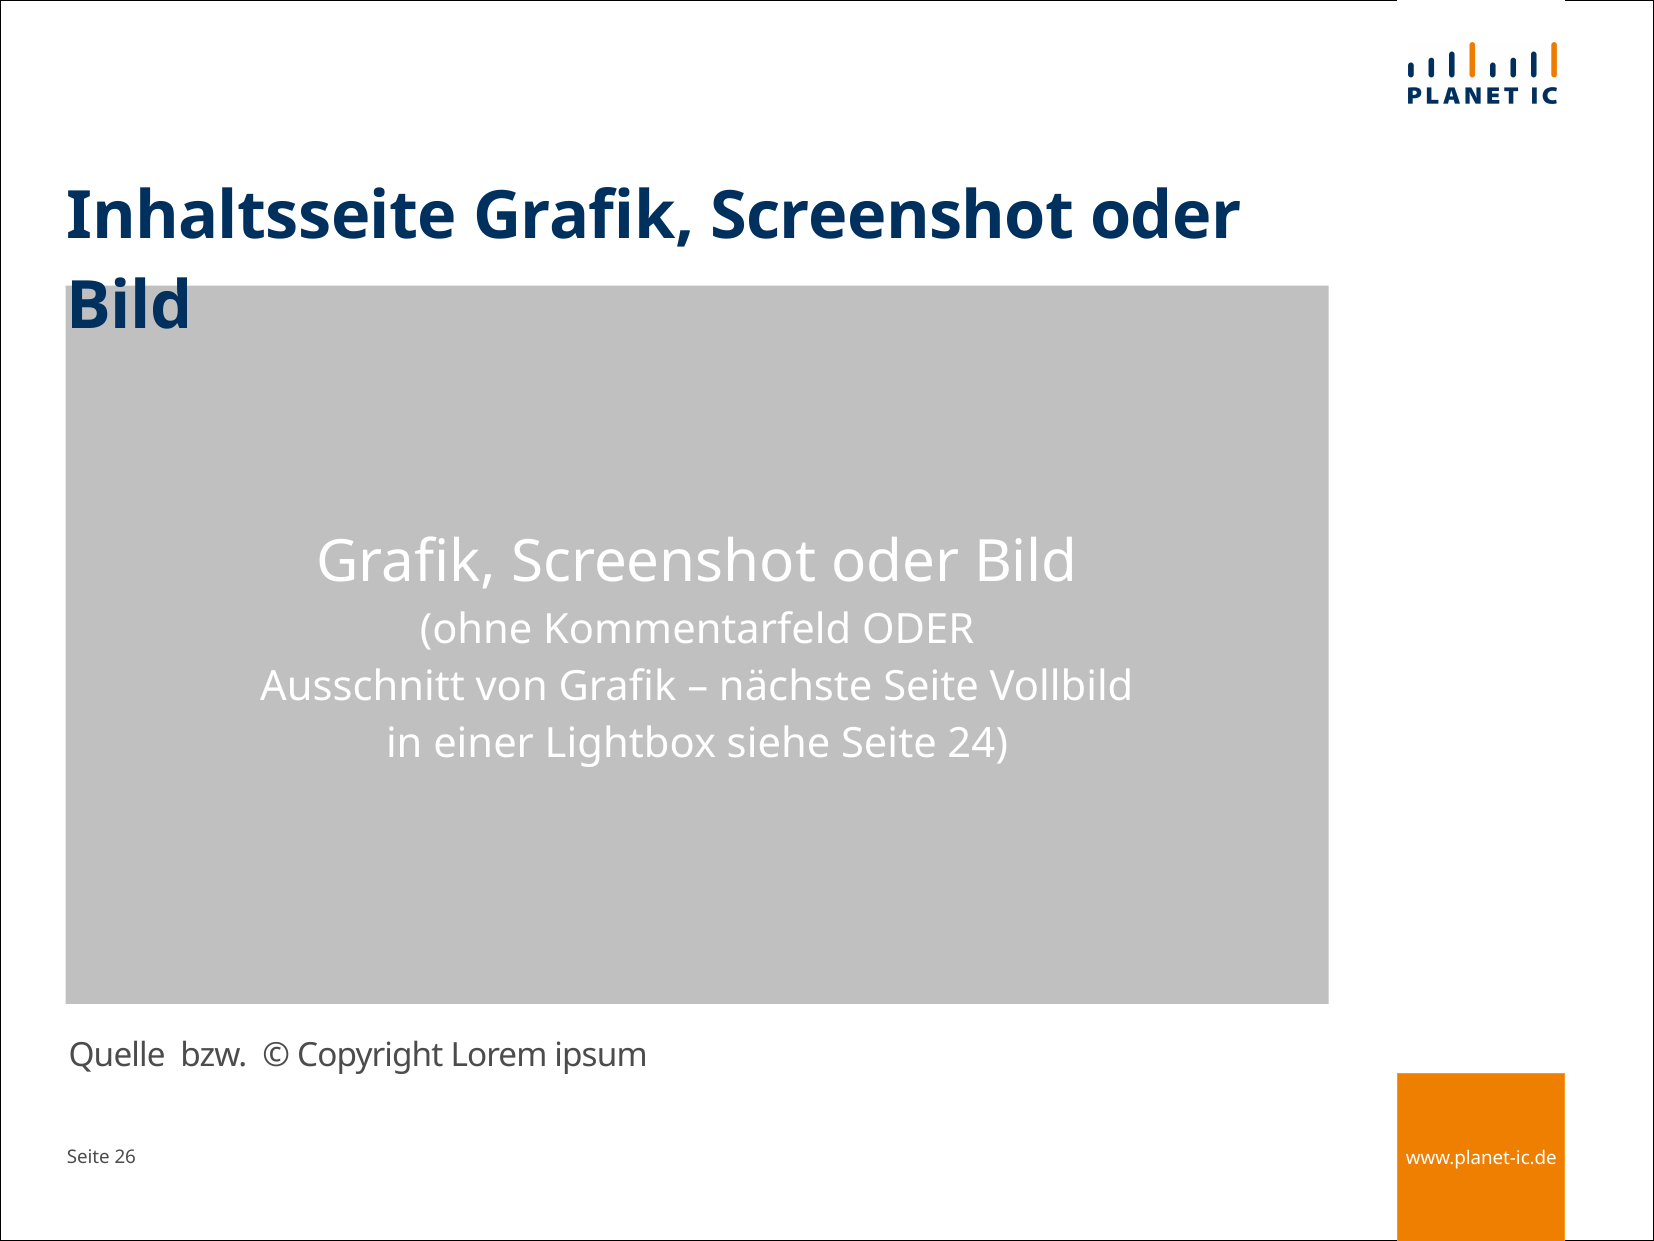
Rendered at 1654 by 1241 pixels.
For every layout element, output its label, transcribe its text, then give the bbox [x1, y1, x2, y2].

text_box Inhaltsseite Grafik, Screenshot oder Bild [66, 166, 1332, 231]
picture [1408, 42, 1557, 104]
text_box Grafik, Screenshot oder Bild (ohne Kommentarfeld ODER Ausschnitt von Grafik – nächste Seite Vollbild in einer Lightbox siehe Seite 24) [65, 285, 1329, 1004]
text_box Quelle bzw. © Copyright Lorem ipsum [68, 1027, 1047, 1087]
